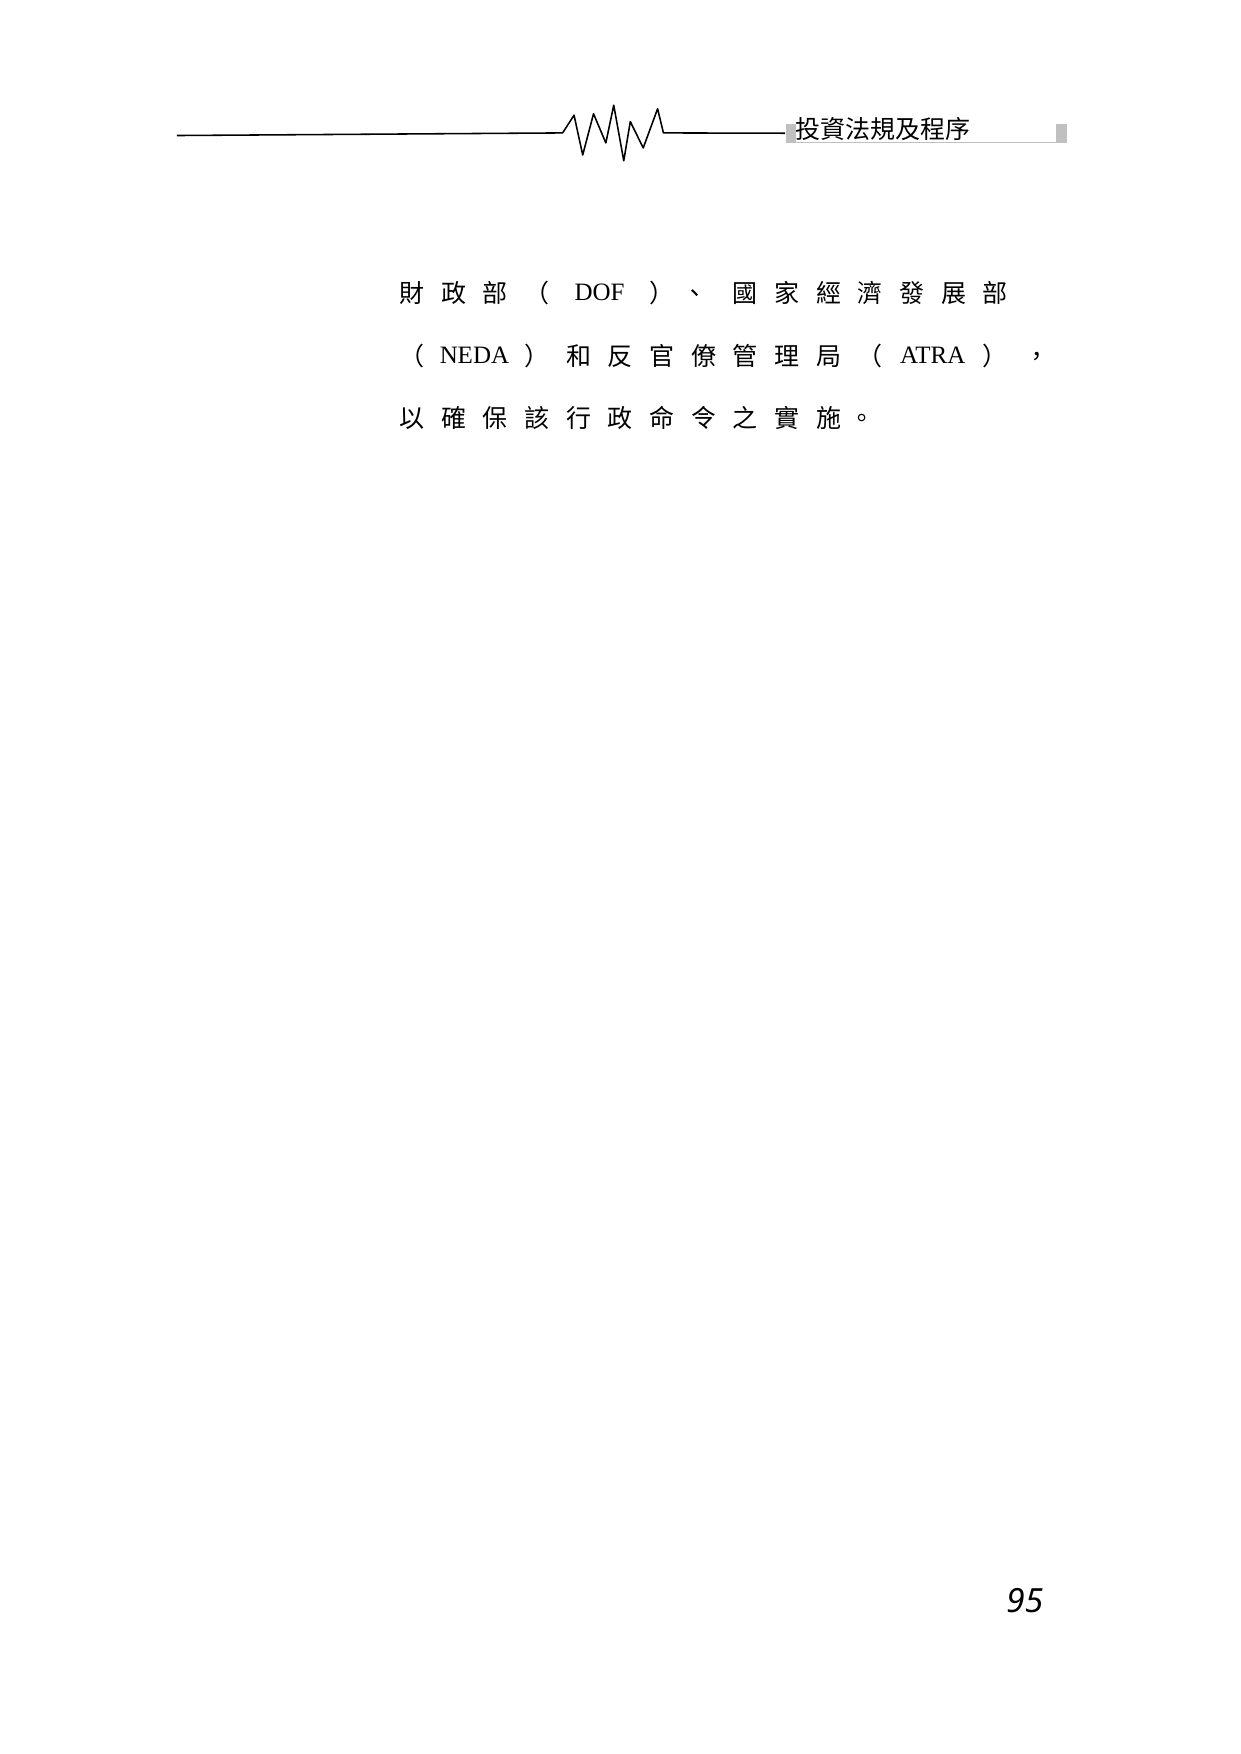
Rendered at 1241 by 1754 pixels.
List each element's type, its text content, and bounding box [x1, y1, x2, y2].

text 財政部（DOF）、國家經濟發展部（NEDA）和反官僚管理局（ATRA），以確保該行政命令之實施。 [306, 250, 1058, 438]
